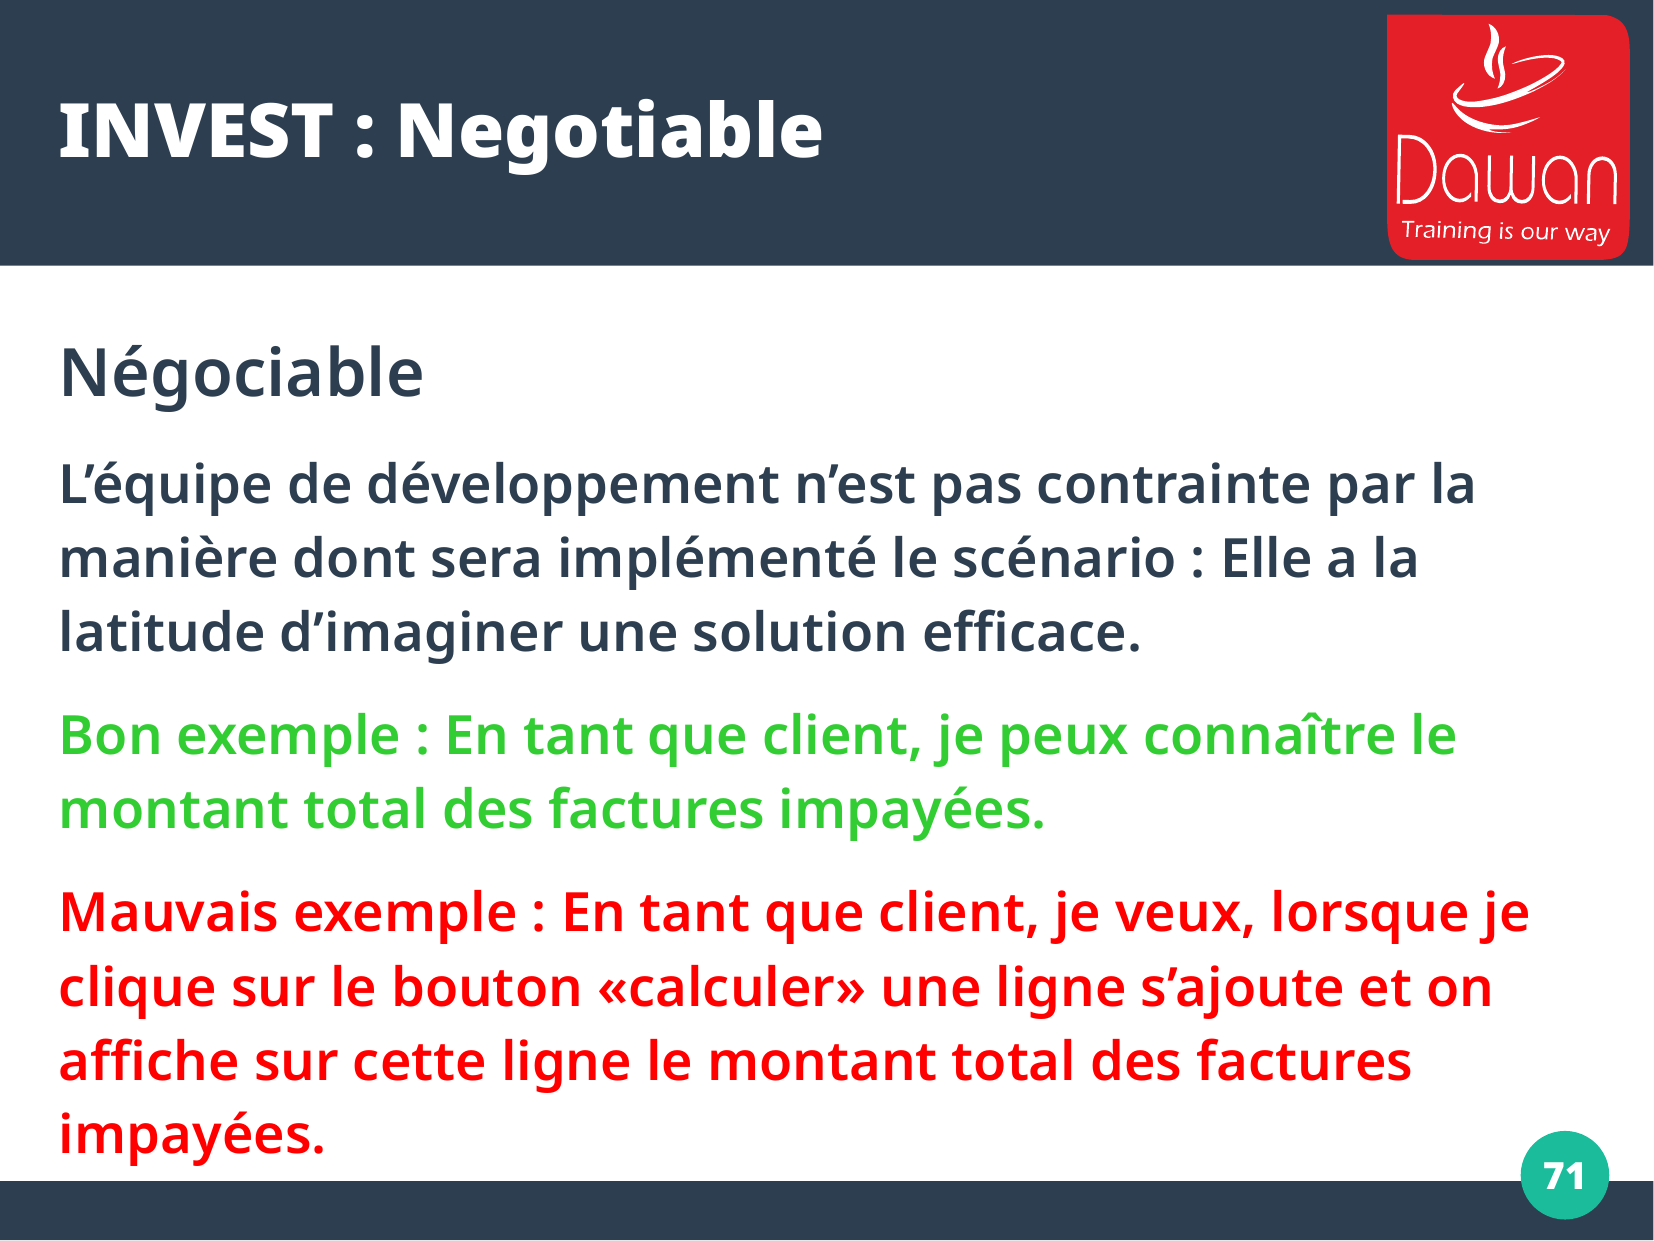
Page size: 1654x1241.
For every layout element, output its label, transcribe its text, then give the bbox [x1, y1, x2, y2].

list [232, 1128, 244, 1135]
list Négociable L’équipe de développement n’est pas contrainte par la manière dont sera implémenté le scénario : Elle a la latitude d’imaginer une solution efficace. Bon exemple : En tant que client, je peux connaître le montant total des factures impayées. Mauvais exemple : En tant que client, je veux, lorsque je clique sur le bouton «calculer» une ligne s’ajoute et on affiche sur cette ligne le montant total des factures impayées. [59, 324, 1595, 1044]
list [59, 1044, 1595, 1152]
list [1100, 1056, 1113, 1075]
title INVEST : Negotiable [59, 49, 1387, 207]
list [137, 1129, 150, 1148]
list [104, 1129, 115, 1152]
list [169, 1139, 181, 1148]
list [85, 1129, 97, 1152]
picture [1387, 14, 1630, 260]
list [263, 1128, 275, 1135]
